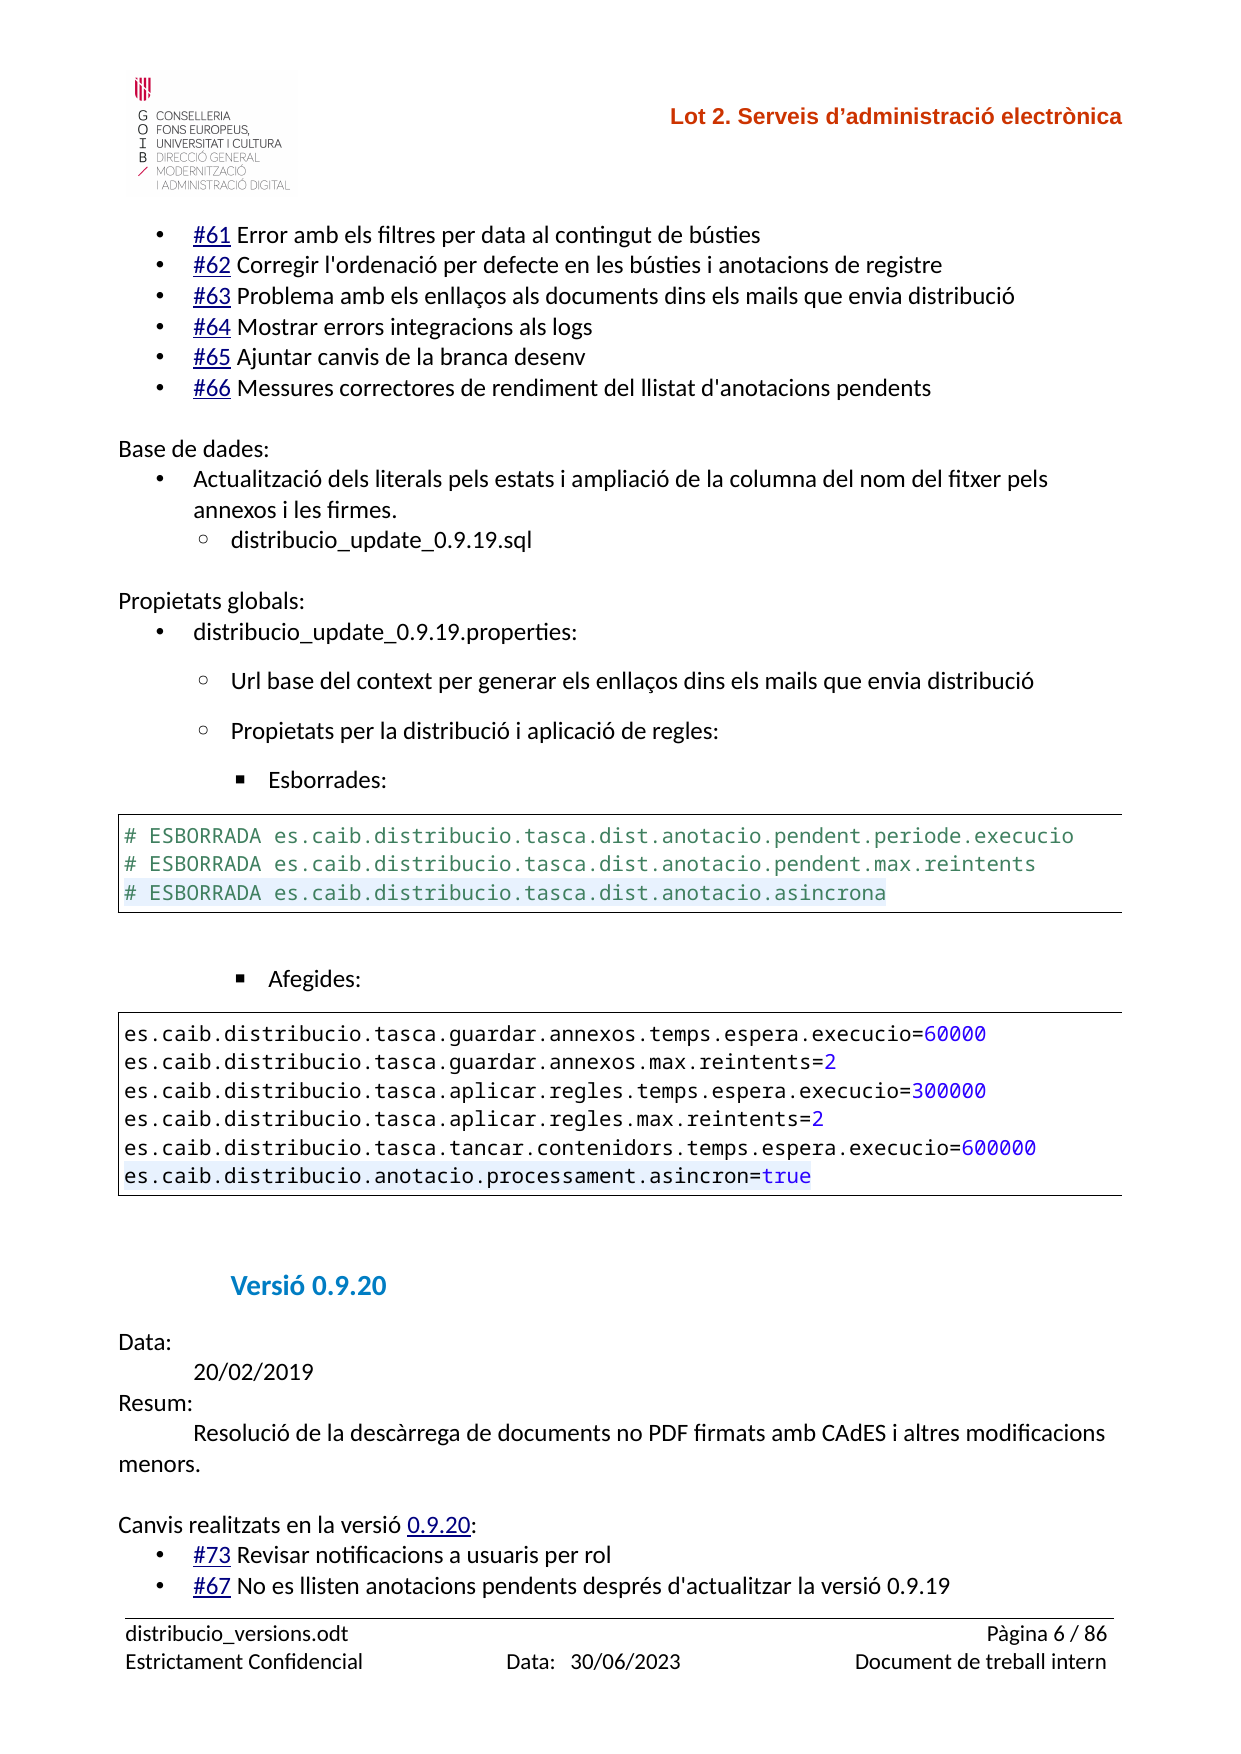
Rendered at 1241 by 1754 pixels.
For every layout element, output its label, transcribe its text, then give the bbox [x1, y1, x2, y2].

text 20/02/2019 [118, 1356, 1122, 1387]
list #66 Messures correctores de rendiment del llistat d'anotacions pendents [156, 372, 1122, 402]
text Resolució de la descàrrega de documents no PDF firmats amb CAdES i altres modificacions menors. [118, 1417, 1122, 1478]
text Propietats globals: [118, 585, 1122, 616]
list #61 Error amb els filtres per data al contingut de bústies [156, 219, 1122, 250]
list Actualització dels literals pels estats i ampliació de la columna del nom del fitxer pels annexos i les firmes. [156, 463, 1122, 524]
list #64 Mostrar errors integracions als logs [156, 311, 1122, 341]
list #63 Problema amb els enllaços als documents dins els mails que envia distribució [156, 280, 1122, 311]
text Canvis realitzats en la versió 0.9.20: [118, 1509, 1122, 1539]
table_header es.caib.distribucio.tasca.guardar.annexos.temps.espera.execucio=60000 es.caib.distribucio.tasca.guardar.annexos.max.reintents=2 es.caib.distribucio.tasca.aplicar.regles.temps.espera.execucio=300000 es.caib.distribucio.tasca.aplicar.regles.max.reintents=2 es.caib.distribucio.tasca.tancar.contenidors.temps.espera.execucio=600000 es.caib.distribucio.anotacio.processament.asincron=true [119, 1013, 1122, 1195]
list Propietats per la distribució i aplicació de regles: [193, 715, 1122, 746]
text Data: [118, 1326, 1122, 1356]
picture [126, 70, 299, 197]
list #67 No es llisten anotacions pendents després d'actualitzar la versió 0.9.19 [156, 1570, 1122, 1601]
table_header # ESBORRADA es.caib.distribucio.tasca.dist.anotacio.pendent.periode.execucio # ESBORRADA es.caib.distribucio.tasca.dist.anotacio.pendent.max.reintents # ESBORRADA es.caib.distribucio.tasca.dist.anotacio.asincrona [119, 815, 1122, 912]
list distribucio_update_0.9.19.sql [193, 524, 1122, 555]
list #65 Ajuntar canvis de la branca desenv [156, 341, 1122, 372]
list Afegides: [231, 963, 1122, 993]
subtitle Versió 0.9.20 [153, 1267, 1122, 1302]
list Url base del context per generar els enllaços dins els mails que envia distribució [193, 666, 1122, 696]
list #73 Revisar notificacions a usuaris per rol [156, 1539, 1122, 1570]
list Esborrades: [231, 765, 1122, 795]
list #62 Corregir l'ordenació per defecte en les bústies i anotacions de registre [156, 250, 1122, 280]
list distribucio_update_0.9.19.properties: [156, 616, 1122, 646]
text Base de dades: [118, 433, 1122, 463]
text Resum: [118, 1387, 1122, 1417]
